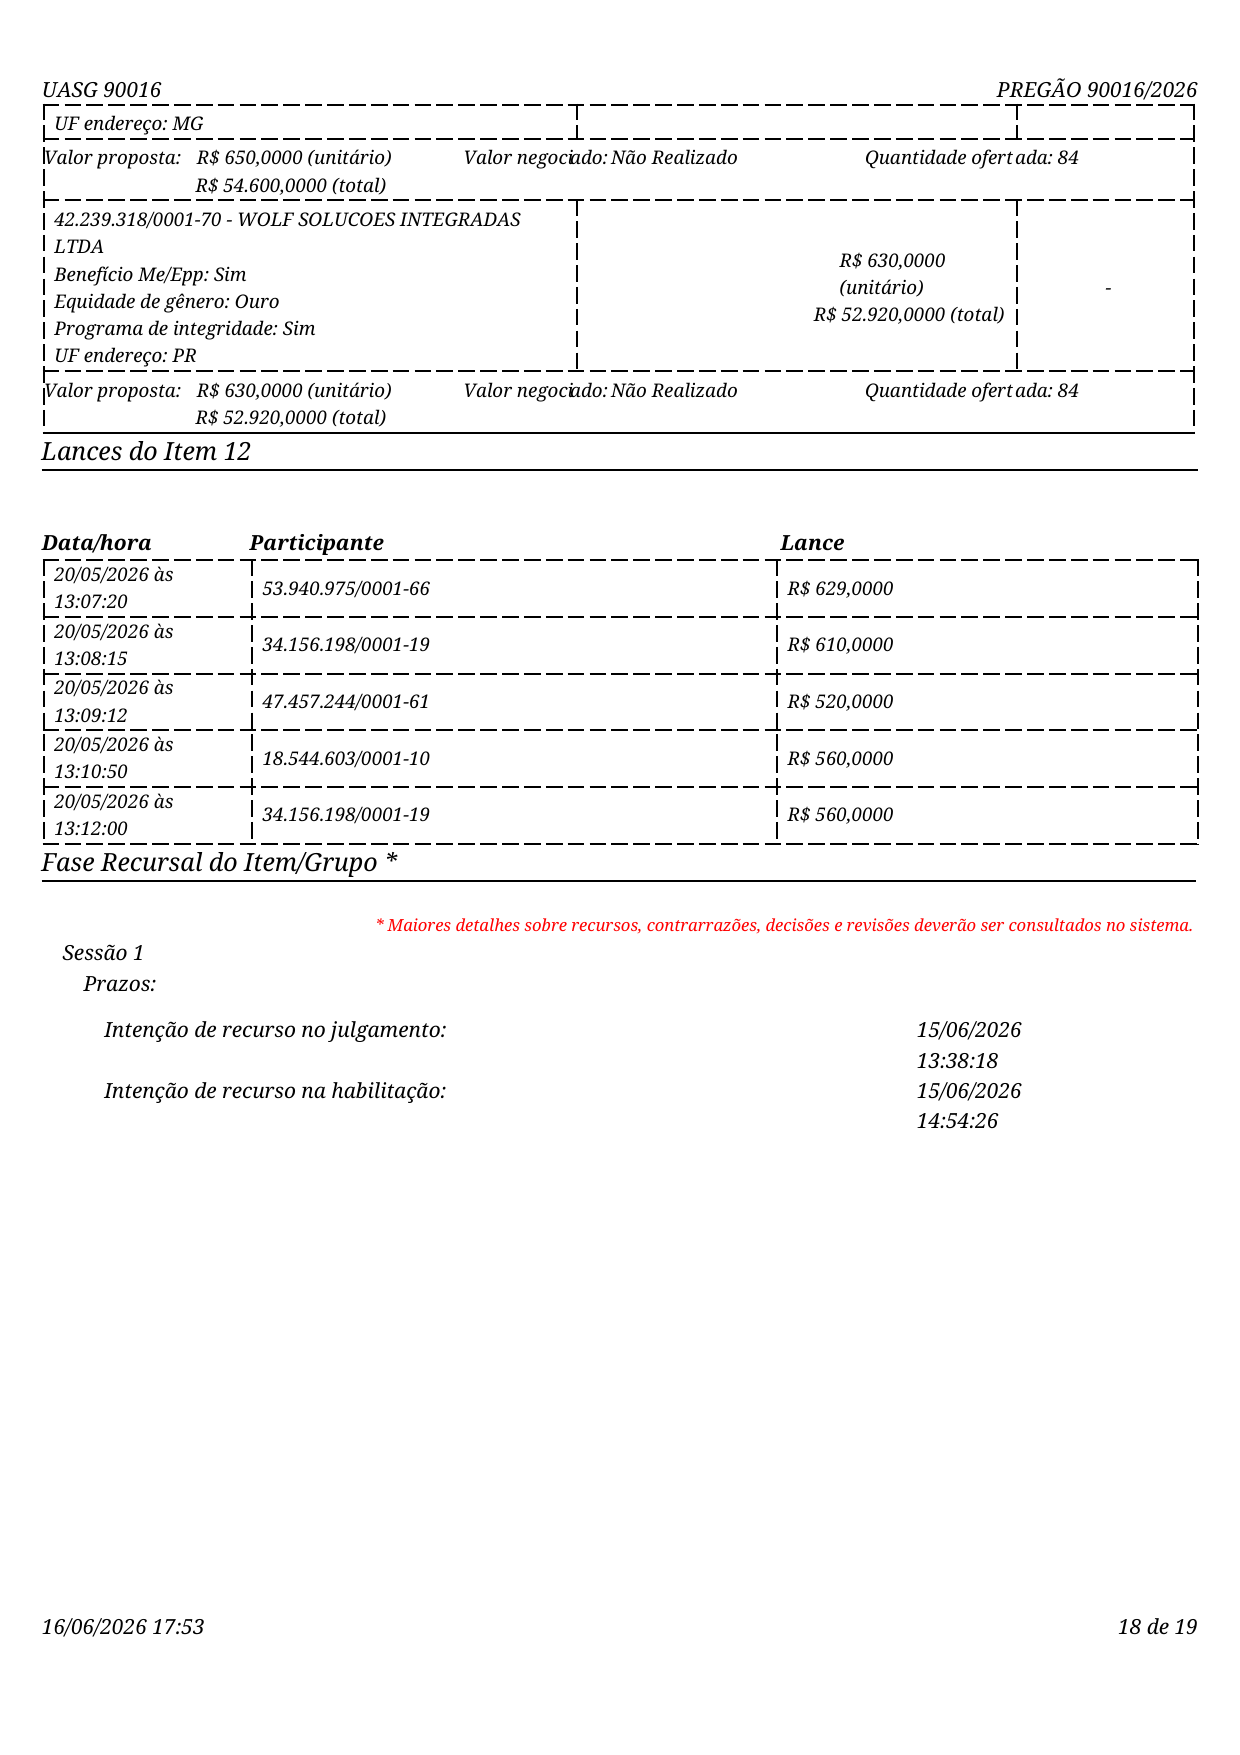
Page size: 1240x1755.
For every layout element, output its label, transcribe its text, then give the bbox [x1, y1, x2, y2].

table_header Prazos: [83, 969, 917, 1015]
table_header R$ 629,0000 [777, 559, 1198, 616]
table_cell ada: 84 [1017, 370, 1101, 432]
table_cell 42.239.318/0001-70 - WOLF SOLUCOES INTEGRADAS LTDA Benefício Me/Epp: Sim Equidade de gênero: Ouro Programa de integridade: Sim UF endereço: PR [44, 199, 577, 370]
table_cell R$ 520,0000 [777, 673, 1198, 729]
subtitle Lances do Item 12 [41, 434, 1200, 468]
table_cell Valor proposta: R$ 650,0000 (unitário) Valor negoci R$ 54.600,0000 (total) [44, 138, 577, 199]
table_cell 47.457.244/0001-61 [252, 673, 777, 729]
table_cell 34.156.198/0001-19 [252, 786, 777, 843]
table_cell Intenção de recurso no julgamento: [83, 1015, 917, 1076]
text Data/hora Participante Lance [42, 528, 1200, 557]
table_cell R$ 560,0000 [777, 786, 1198, 843]
table_header 53.940.975/0001-66 [252, 559, 777, 616]
table_cell ada: 84 [1017, 138, 1101, 199]
table_cell [1017, 104, 1101, 138]
table_cell R$ 630,0000 (unitário) R$ 52.920,0000 (total) [788, 199, 1017, 370]
table_cell [1101, 138, 1194, 199]
table_cell R$ 560,0000 [777, 729, 1198, 786]
table_cell Quantidade ofert [788, 370, 1017, 432]
subtitle Fase Recursal do Item/Grupo * [41, 845, 1200, 879]
table_cell 20/05/2026 às 13:10:50 [44, 729, 252, 786]
table_cell [1017, 199, 1101, 370]
table_cell 20/05/2026 às 13:08:15 [44, 616, 252, 673]
table_cell 15/06/2026 13:38:18 [917, 1015, 1085, 1076]
table_cell Quantidade ofert [788, 138, 1017, 199]
table_cell Valor proposta: R$ 630,0000 (unitário) Valor negoci R$ 52.920,0000 (total) [44, 370, 577, 432]
table_header [917, 969, 1085, 1015]
text * Maiores detalhes sobre recursos, contrarrazões, decisões e revisões deverão ser consultados no sistema. [42, 913, 1196, 936]
table_cell - [1101, 104, 1194, 138]
text Sessão 1 [62, 938, 1197, 966]
table_cell UF endereço: MG [44, 104, 577, 138]
table_cell 18.544.603/0001-10 [252, 729, 777, 786]
table_cell R$ 610,0000 [777, 616, 1198, 673]
table_cell [577, 199, 787, 370]
table_header 20/05/2026 às 13:07:20 [44, 559, 252, 616]
table_cell [788, 104, 1017, 138]
table_cell ado: Não Realizado [577, 370, 787, 432]
table_cell ado: Não Realizado [577, 138, 787, 199]
table_cell Intenção de recurso na habilitação: [83, 1076, 917, 1137]
table_cell 20/05/2026 às 13:12:00 [44, 786, 252, 843]
table_cell - [1101, 199, 1194, 370]
table_cell 20/05/2026 às 13:09:12 [44, 673, 252, 729]
table_cell 34.156.198/0001-19 [252, 616, 777, 673]
table_cell [1101, 370, 1194, 432]
table_cell [577, 104, 787, 138]
table_cell 15/06/2026 14:54:26 [917, 1076, 1085, 1137]
